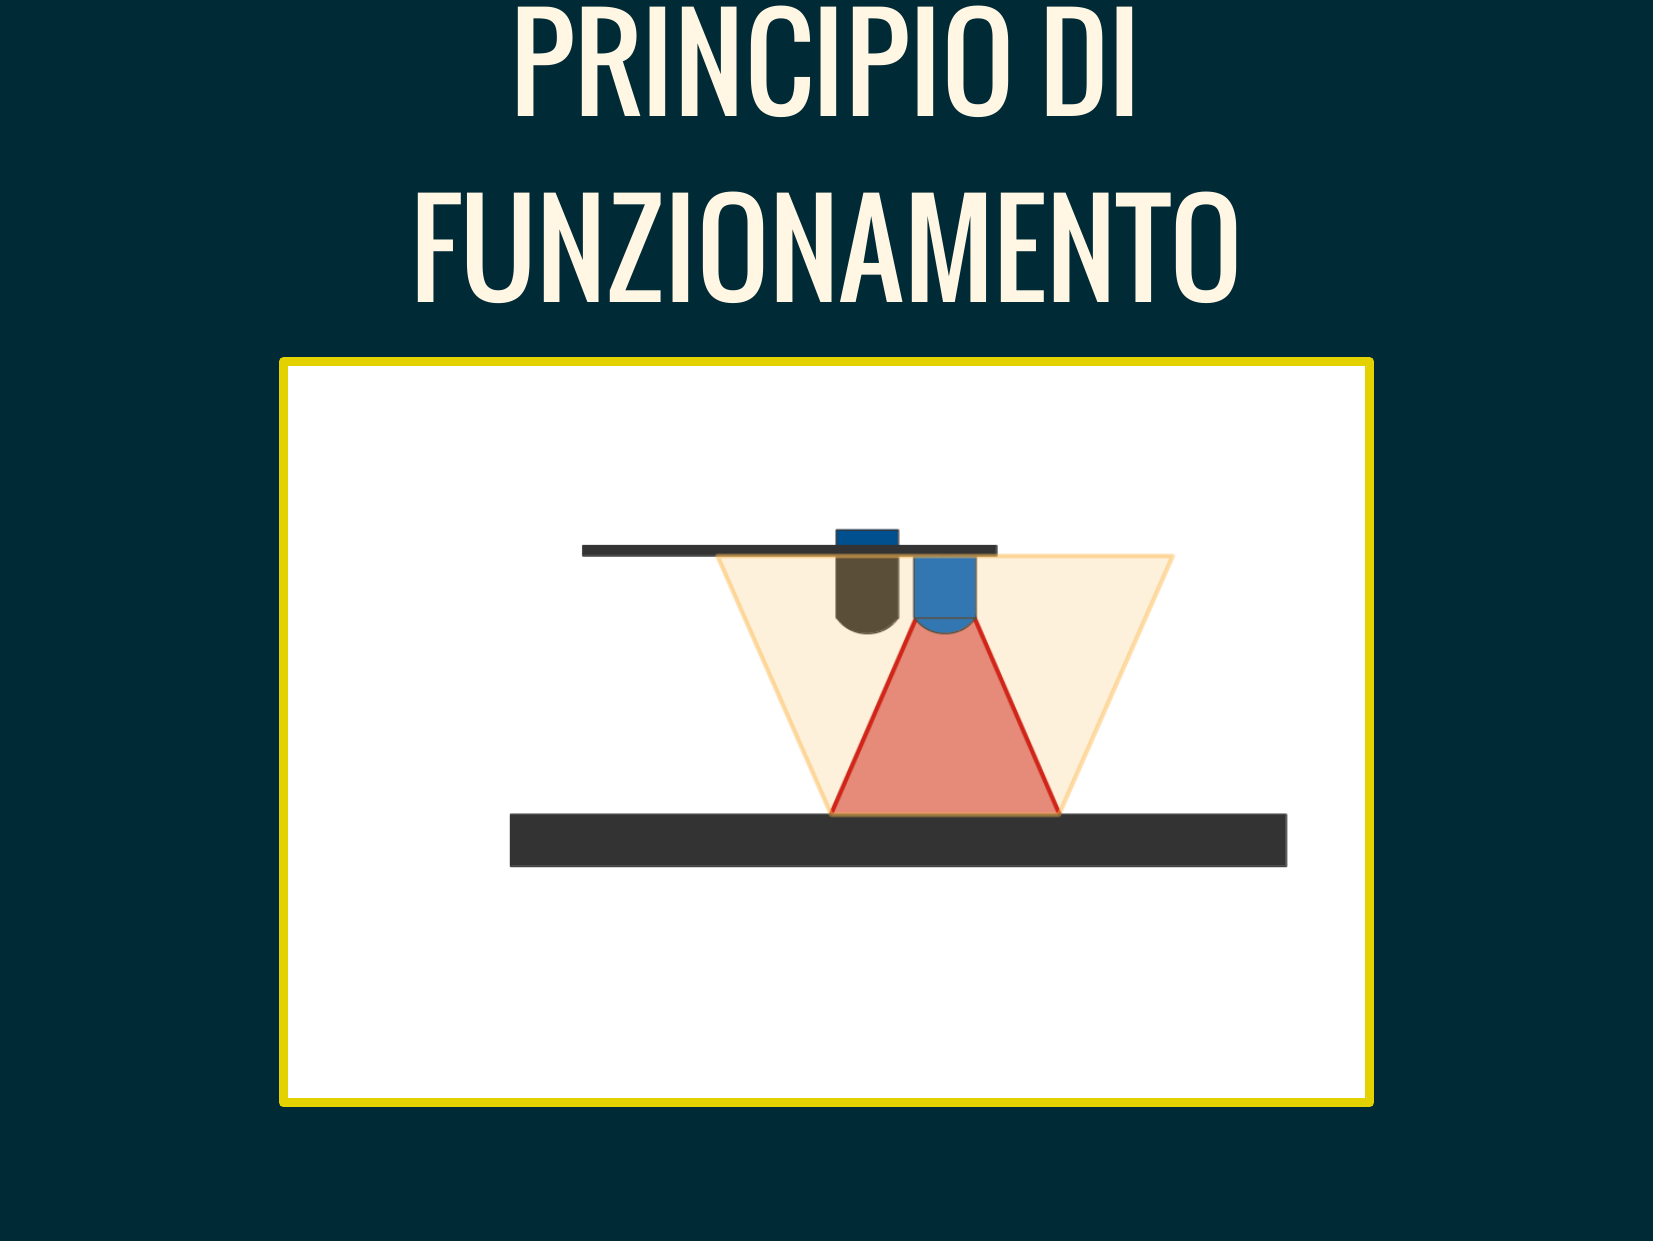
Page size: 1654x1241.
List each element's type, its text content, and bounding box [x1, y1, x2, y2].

picture [288, 366, 1366, 1099]
title Principio di funzionamento [82, 0, 1571, 339]
